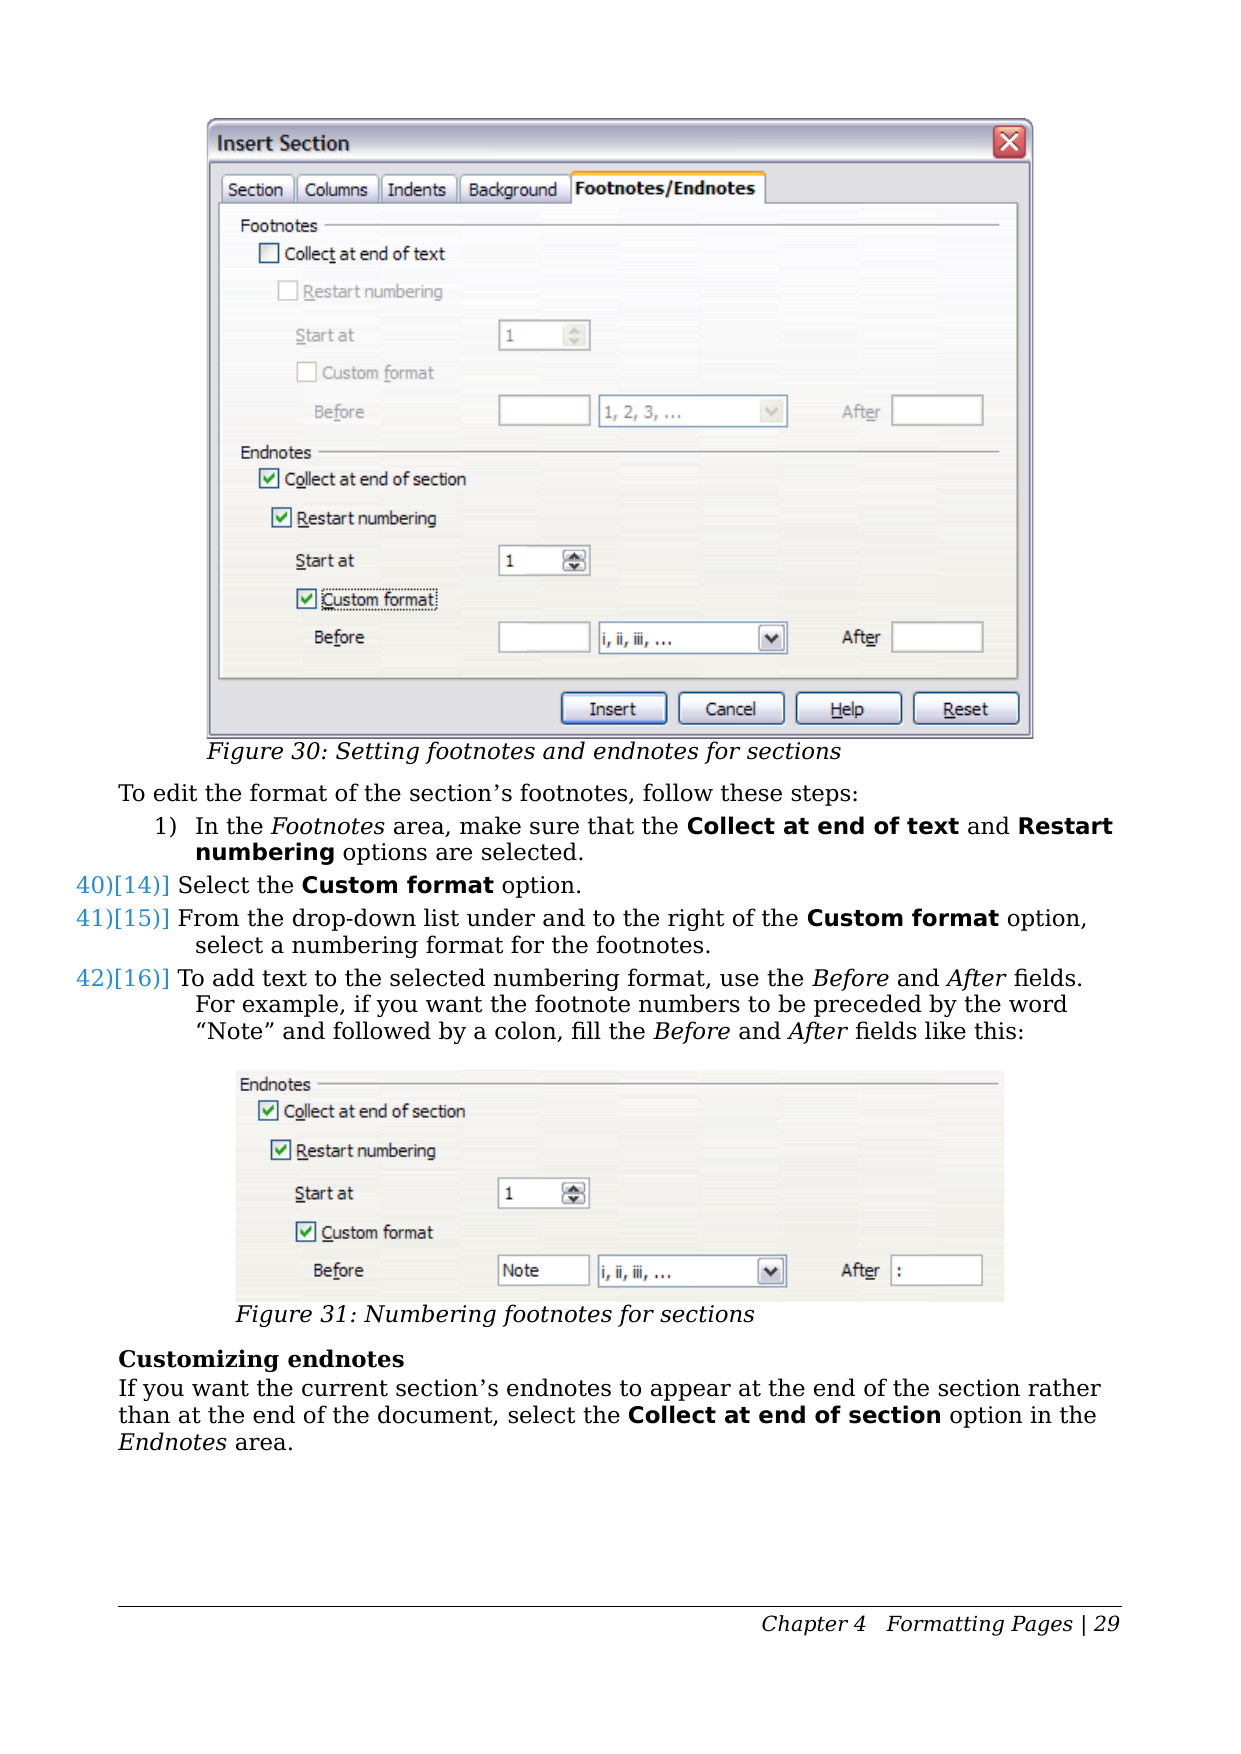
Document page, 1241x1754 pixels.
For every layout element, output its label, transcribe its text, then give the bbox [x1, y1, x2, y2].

list In the Footnotes area, make sure that the Collect at end of text and Restart numbering options are selected. [177, 813, 1122, 866]
list Select the Custom format option. [177, 872, 1122, 899]
picture [235, 1070, 1005, 1302]
list To edit the format of the section’s footnotes, follow these steps: [118, 778, 1122, 806]
picture [206, 118, 1034, 739]
list To add text to the selected numbering format, use the Before and After fields. For example, if you want the footnote numbers to be preceded by the word “Note” and followed by a colon, fill the Before and After fields like this: [177, 965, 1122, 1045]
text If you want the current section’s endnotes to appear at the end of the section rather than at the end of the document, select the Collect at end of section option in the Endnotes area. [118, 1373, 1122, 1455]
text Figure : Setting footnotes and endnotes for sections [207, 739, 1033, 765]
list From the drop-down list under and to the right of the Custom format option, select a numbering format for the footnotes. [177, 905, 1122, 959]
text Figure : Numbering footnotes for sections [236, 1302, 1004, 1328]
text Customizing endnotes [118, 1346, 1122, 1373]
